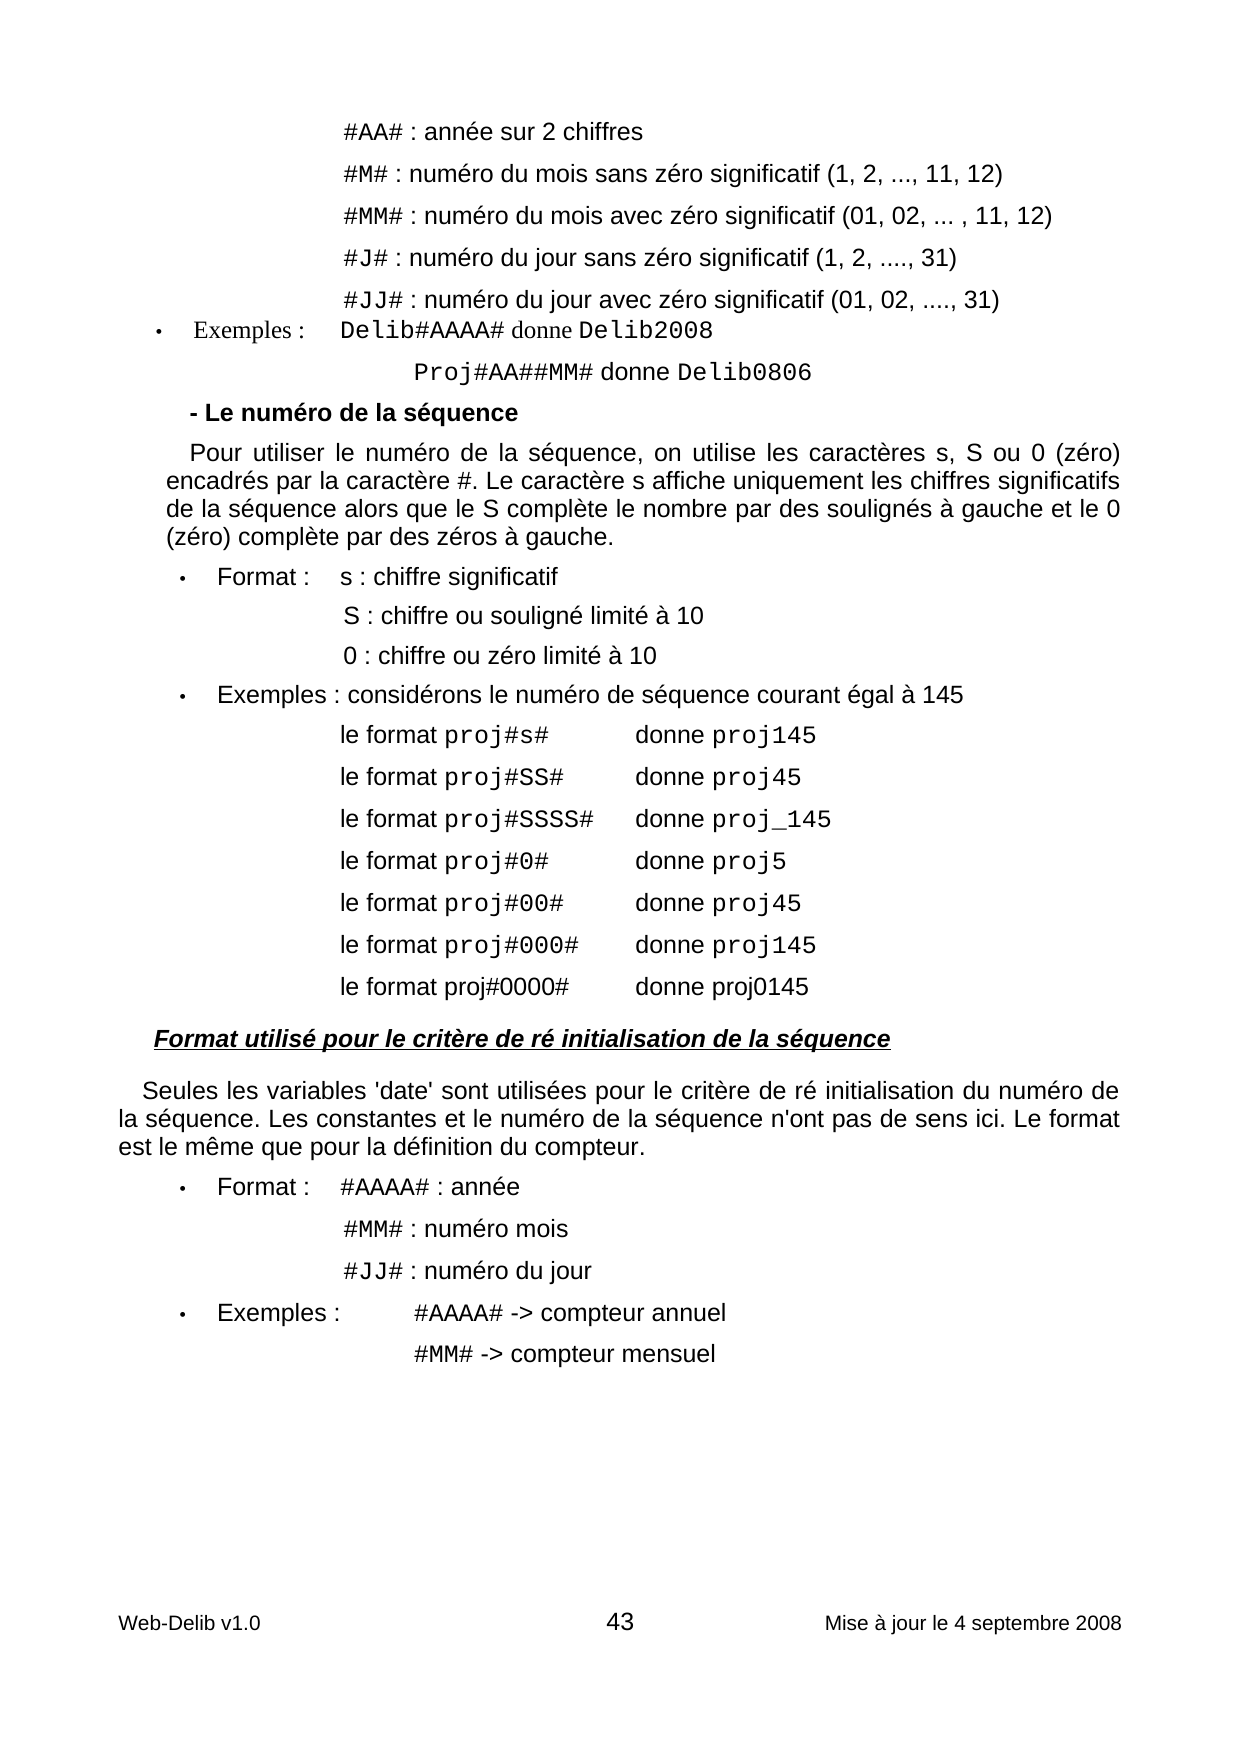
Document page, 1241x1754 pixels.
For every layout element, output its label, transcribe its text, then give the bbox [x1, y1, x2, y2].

list #J# : numéro du jour sans zéro significatif (1, 2, ...., 31) [306, 244, 1122, 274]
text le format proj#0# donne proj5 [118, 847, 1122, 877]
list Exemples : #AAAA# -> compteur annuel [156, 1298, 1122, 1328]
text le format proj#0000# donne proj0145 [118, 972, 1122, 1000]
list - Le numéro de la séquence [166, 399, 1122, 427]
list #JJ# : numéro du jour [306, 1256, 1122, 1287]
list Exemples : considérons le numéro de séquence courant égal à 145 [156, 681, 1122, 709]
text Pour utiliser le numéro de la séquence, on utilise les caractères s, S ou 0 (zéro) encadrés par la caractère #. Le caractère s affiche uniquement les chiffres significatifs de la séquence alors que le S complète le nombre par des soulignés à gauche et le 0 (zéro) complète par des zéros à gauche. [166, 439, 1122, 551]
text #MM# -> compteur mensuel [118, 1340, 1122, 1370]
text le format proj#s# donne proj145 [118, 721, 1122, 751]
list #MM# : numéro mois [306, 1214, 1122, 1245]
text le format proj#00# donne proj45 [118, 888, 1122, 919]
list Format : s : chiffre significatif [156, 562, 1122, 590]
list #M# : numéro du mois sans zéro significatif (1, 2, ..., 11, 12) [306, 160, 1122, 190]
list Exemples : Delib#AAAA# donne Delib2008 [156, 316, 1122, 346]
text Proj#AA##MM# donne Delib0806 [118, 357, 1122, 387]
list #JJ# : numéro du jour avec zéro significatif (01, 02, ...., 31) [306, 286, 1122, 316]
list 0 : chiffre ou zéro limité à 10 [306, 642, 1122, 669]
list #AA# : année sur 2 chiffres [306, 118, 1122, 148]
text Seules les variables 'date' sont utilisées pour le critère de ré initialisation du numéro de la séquence. Les constantes et le numéro de la séquence n'ont pas de sens ici. Le format est le même que pour la définition du compteur. [118, 1077, 1122, 1161]
subtitle Format utilisé pour le critère de ré initialisation de la séquence [118, 1025, 1122, 1053]
text le format proj#SS# donne proj45 [118, 763, 1122, 793]
list Format : #AAAA# : année [156, 1173, 1122, 1203]
list #MM# : numéro du mois avec zéro significatif (01, 02, ... , 11, 12) [306, 202, 1122, 232]
text le format proj#000# donne proj145 [118, 930, 1122, 961]
text le format proj#SSSS# donne proj_145 [118, 805, 1122, 835]
list S : chiffre ou souligné limité à 10 [306, 602, 1122, 630]
